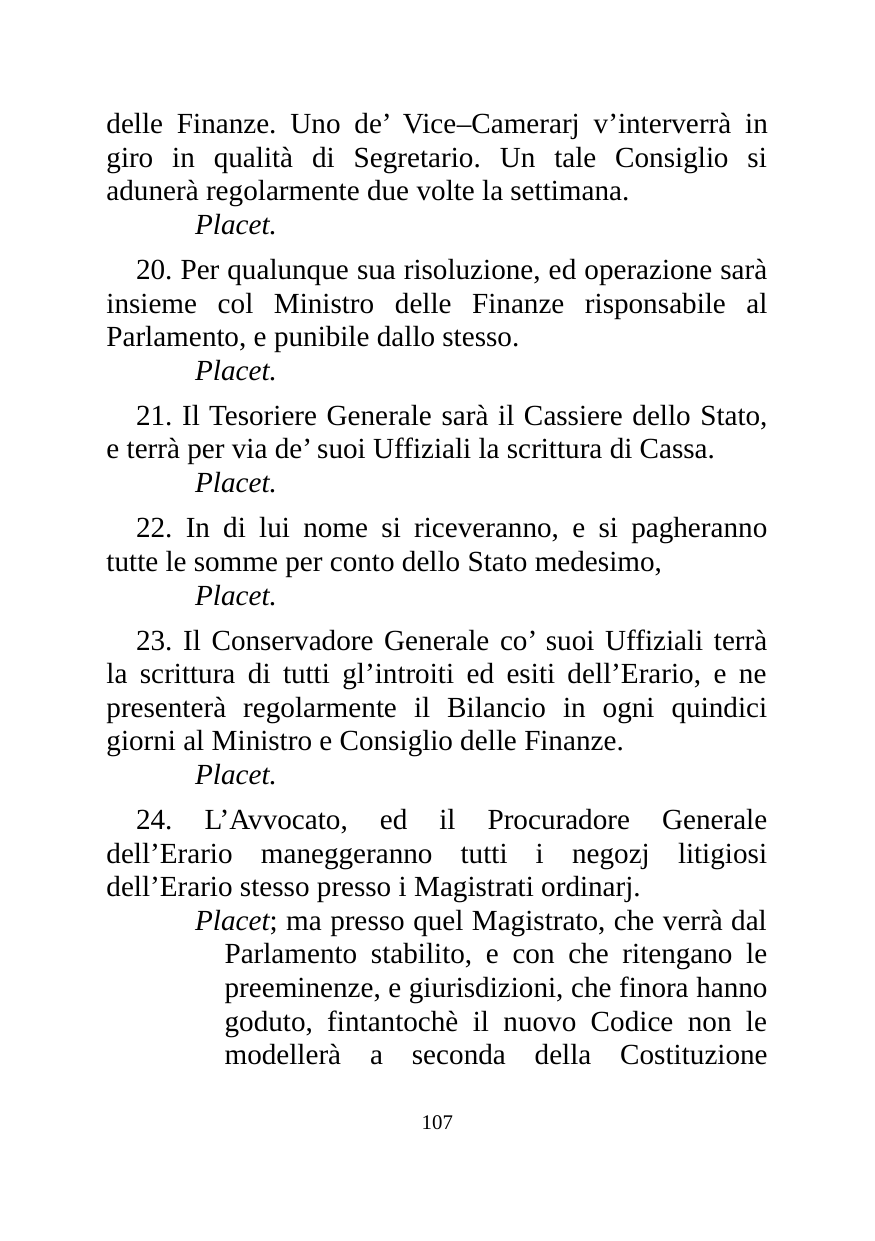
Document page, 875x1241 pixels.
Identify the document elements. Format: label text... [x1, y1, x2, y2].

text 23. Il Conservadore Generale co’ suoi Uffiziali terrà la scrittura di tutti gl’introiti ed esiti dell’Erario, e ne presenterà regolarmente il Bilancio in ogni quindici giorni al Ministro e Consiglio delle Finanze. [106, 623, 768, 757]
text Placet. [195, 465, 768, 499]
text Placet. [195, 353, 768, 386]
text Placet. [195, 207, 768, 240]
text Placet. [195, 757, 768, 791]
text 24. L’Avvocato, ed il Procuradore Generale dell’Erario maneggeranno tutti i negozj litigiosi dell’Erario stesso presso i Magistrati ordinarj. [106, 802, 768, 903]
text Placet. [195, 578, 768, 611]
text 20. Per qualunque sua risoluzione, ed operazione sarà insieme col Ministro delle Finanze risponsabile al Parlamento, e punibile dallo stesso. [106, 252, 768, 353]
text 22. In di lui nome si riceveranno, e si pagheranno tutte le somme per conto dello Stato medesimo, [106, 511, 768, 578]
text 21. Il Tesoriere Generale sarà il Cassiere dello Stato, e terrà per via de’ suoi Uffiziali la scrittura di Cassa. [106, 398, 768, 465]
text Placet; ma presso quel Magistrato, che verrà dal Parlamento stabilito, e con che ritengano le preeminenze, e giurisdizioni, che finora hanno goduto, fintantochè il nuovo Codice non le modellerà a seconda della Costituzione [195, 903, 768, 1071]
text delle Finanze. Uno de’ Vice–Camerarj v’interverrà in giro in qualità di Segretario. Un tale Consiglio si adunerà regolarmente due volte la settimana. [106, 106, 768, 207]
